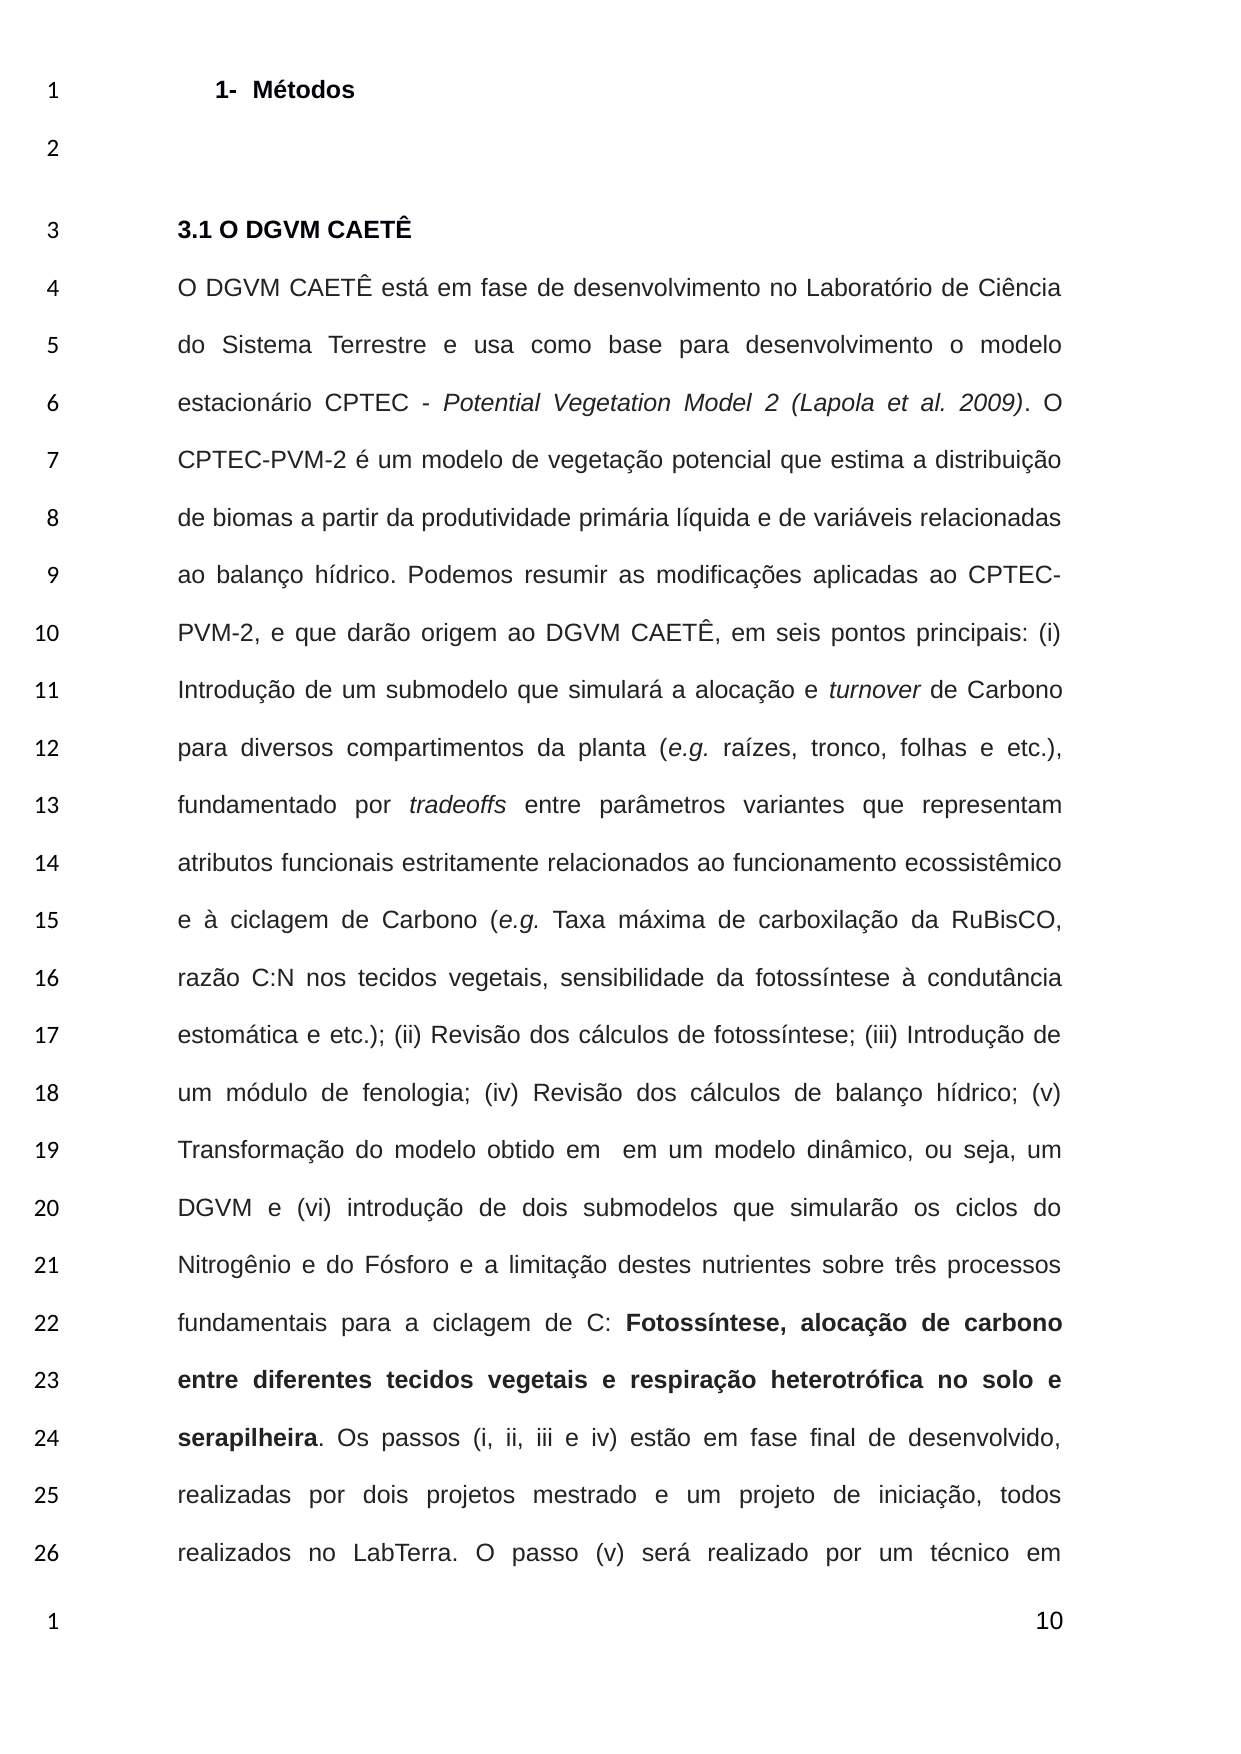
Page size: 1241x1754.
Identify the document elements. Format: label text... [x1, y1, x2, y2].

list Métodos [215, 75, 1063, 104]
text 3.1 O DGVM CAETÊ [177, 215, 1063, 244]
text O DGVM CAETÊ está em fase de desenvolvimento no Laboratório de Ciência do Sistema Terrestre e usa como base para desenvolvimento o modelo estacionário CPTEC - Potential Vegetation Model 2 (Lapola et al. 2009). O CPTEC-PVM-2 é um modelo de vegetação potencial que estima a distribuição de biomas a partir da produtividade primária líquida e de variáveis relacionadas ao balanço hídrico. Podemos resumir as modificações aplicadas ao CPTEC-PVM-2, e que darão origem ao DGVM CAETÊ, em seis pontos principais: (i) Introdução de um submodelo que simulará a alocação e turnover de Carbono para diversos compartimentos da planta (e.g. raízes, tronco, folhas e etc.), fundamentado por tradeoffs entre parâmetros variantes que representam atributos funcionais estritamente relacionados ao funcionamento ecossistêmico e à ciclagem de Carbono (e.g. Taxa máxima de carboxilação da RuBisCO, razão C:N nos tecidos vegetais, sensibilidade da fotossíntese à condutância estomática e etc.); (ii) Revisão dos cálculos de fotossíntese; (iii) Introdução de um módulo de fenologia; (iv) Revisão dos cálculos de balanço hídrico; (v) Transformação do modelo obtido em em um modelo dinâmico, ou seja, um DGVM e (vi) introdução de dois submodelos que simularão os ciclos do Nitrogênio e do Fósforo e a limitação destes nutrientes sobre três processos fundamentais para a ciclagem de C: Fotossíntese, alocação de carbono entre diferentes tecidos vegetais e respiração heterotrófica no solo e serapilheira. Os passos (i, ii, iii e iv) estão em fase final de desenvolvido, realizadas por dois projetos mestrado e um projeto de iniciação, todos realizados no LabTerra. O passo (v) será realizado por um técnico em [177, 272, 1063, 1566]
